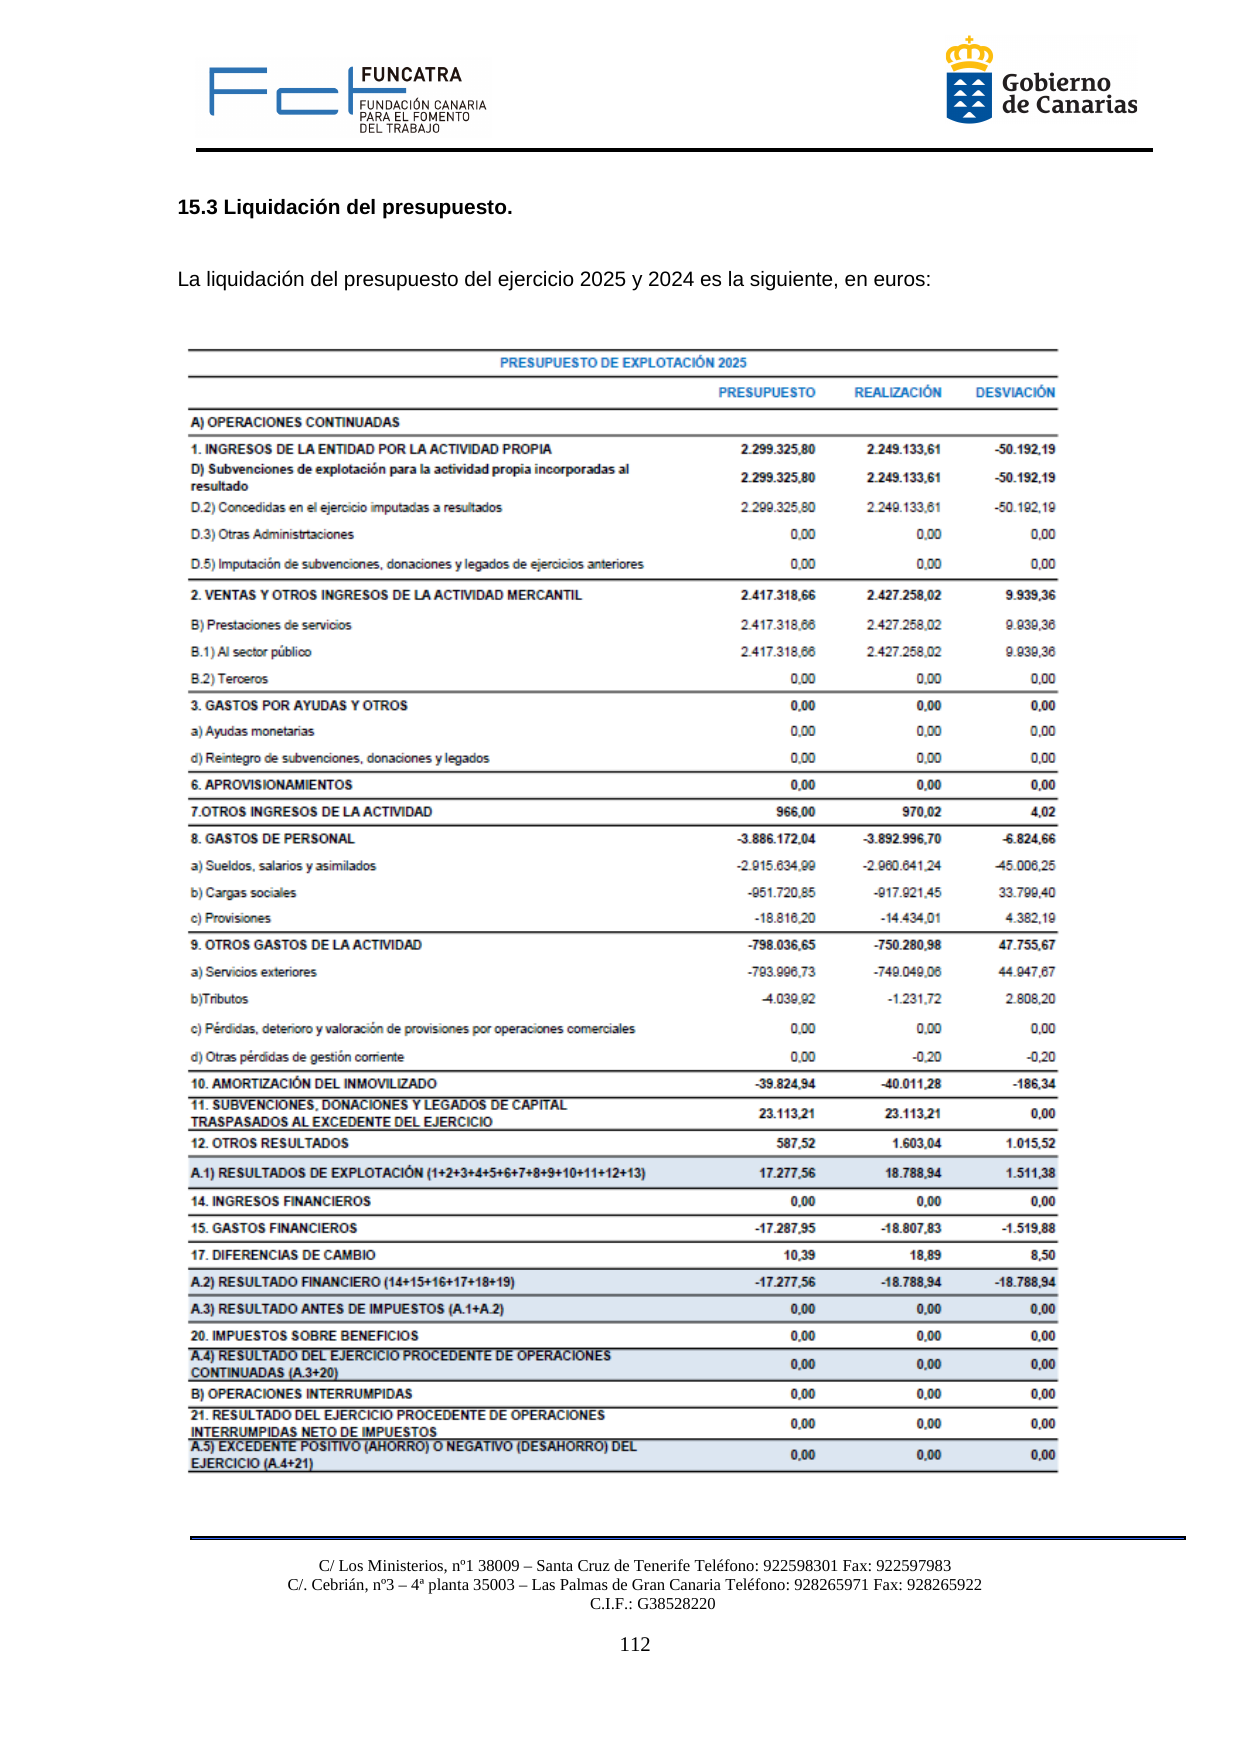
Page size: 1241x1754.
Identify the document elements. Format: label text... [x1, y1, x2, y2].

picture [945, 35, 1138, 124]
picture [195, 57, 492, 138]
picture [177, 338, 1093, 1481]
text La liquidación del presupuesto del ejercicio 2025 y 2024 es la siguiente, en euros: [177, 267, 1092, 291]
text 15.3 Liquidación del presupuesto. [177, 194, 1092, 218]
